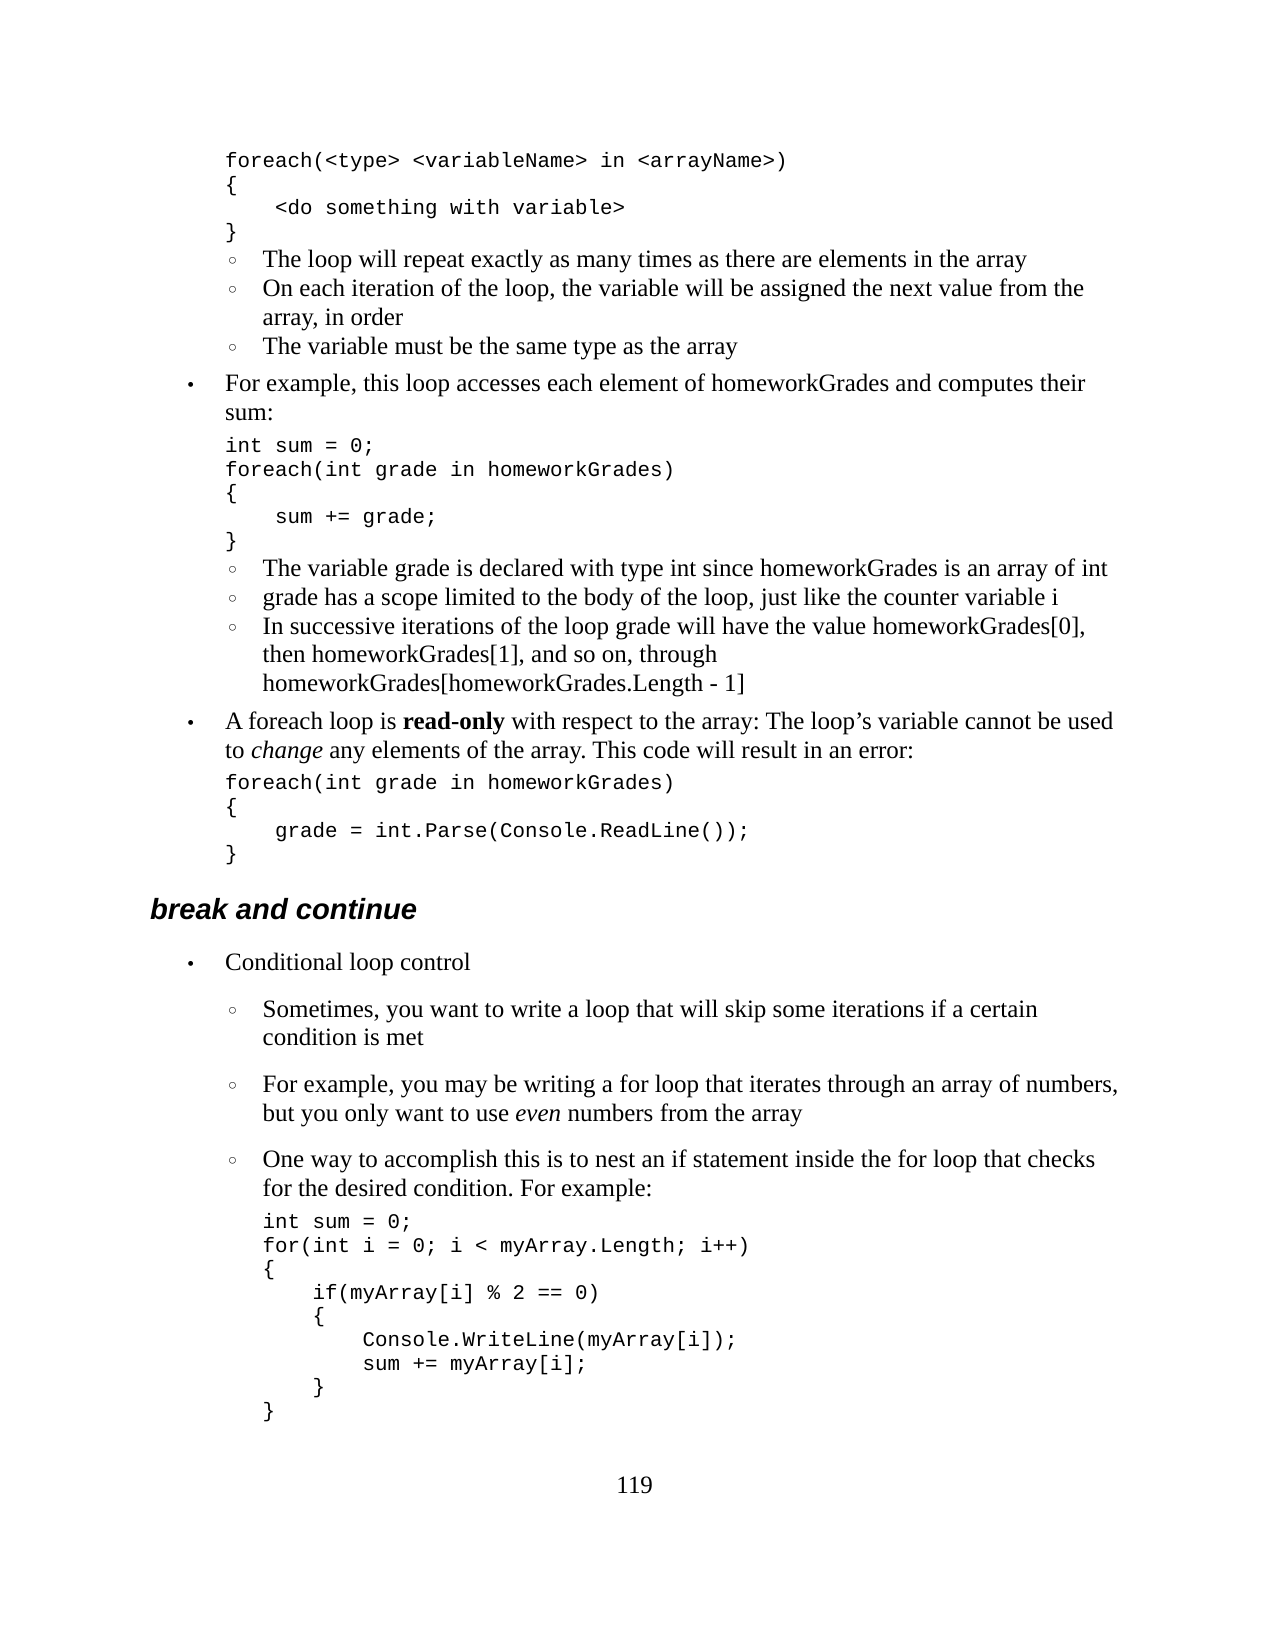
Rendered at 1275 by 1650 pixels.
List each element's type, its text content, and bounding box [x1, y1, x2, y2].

list { [187, 174, 1125, 197]
list if(myArray[i] % 2 == 0) [225, 1282, 1125, 1306]
list One way to accomplish this is to nest an if statement inside the for loop that checks for the desired condition. For example: [225, 1144, 1125, 1202]
subtitle break and continue [150, 892, 1125, 926]
list } [187, 529, 1125, 553]
list } [225, 1376, 1125, 1400]
list { [225, 1258, 1125, 1282]
list foreach(<type> <variableName> in <arrayName>) [187, 150, 1125, 174]
list On each iteration of the loop, the variable will be assigned the next value from the array, in order [225, 273, 1125, 331]
list grade = int.Parse(Console.ReadLine()); [187, 820, 1125, 843]
list The loop will repeat exactly as many times as there are elements in the array [225, 244, 1125, 273]
list } [187, 221, 1125, 244]
list for(int i = 0; i < myArray.Length; i++) [225, 1234, 1125, 1258]
list The variable grade is declared with type int since homeworkGrades is an array of int [225, 553, 1125, 582]
list foreach(int grade in homeworkGrades) [187, 772, 1125, 796]
list For example, this loop accesses each element of homeworkGrades and computes their sum: [187, 368, 1125, 426]
list <do something with variable> [187, 197, 1125, 221]
list Conditional loop control [187, 947, 1125, 976]
list For example, you may be writing a for loop that iterates through an array of numbers, but you only want to use even numbers from the array [225, 1069, 1125, 1127]
list Sometimes, you want to write a loop that will skip some iterations if a certain condition is met [225, 994, 1125, 1051]
list } [187, 843, 1125, 867]
list grade has a scope limited to the body of the loop, just like the counter variable i [225, 582, 1125, 611]
list int sum = 0; [225, 1211, 1125, 1234]
list In successive iterations of the loop grade will have the value homeworkGrades[0], then homeworkGrades[1], and so on, through homeworkGrades[homeworkGrades.Length - 1] [225, 611, 1125, 697]
list A foreach loop is read-only with respect to the array: The loop’s variable cannot be used to change any elements of the array. This code will result in an error: [187, 706, 1125, 763]
list { [187, 482, 1125, 506]
list sum += myArray[i]; [225, 1353, 1125, 1376]
list sum += grade; [187, 506, 1125, 529]
list Console.WriteLine(myArray[i]); [225, 1329, 1125, 1353]
list } [225, 1400, 1125, 1424]
list The variable must be the same type as the array [225, 331, 1125, 359]
list foreach(int grade in homeworkGrades) [187, 459, 1125, 482]
list { [187, 796, 1125, 820]
list { [225, 1306, 1125, 1329]
list int sum = 0; [187, 435, 1125, 459]
